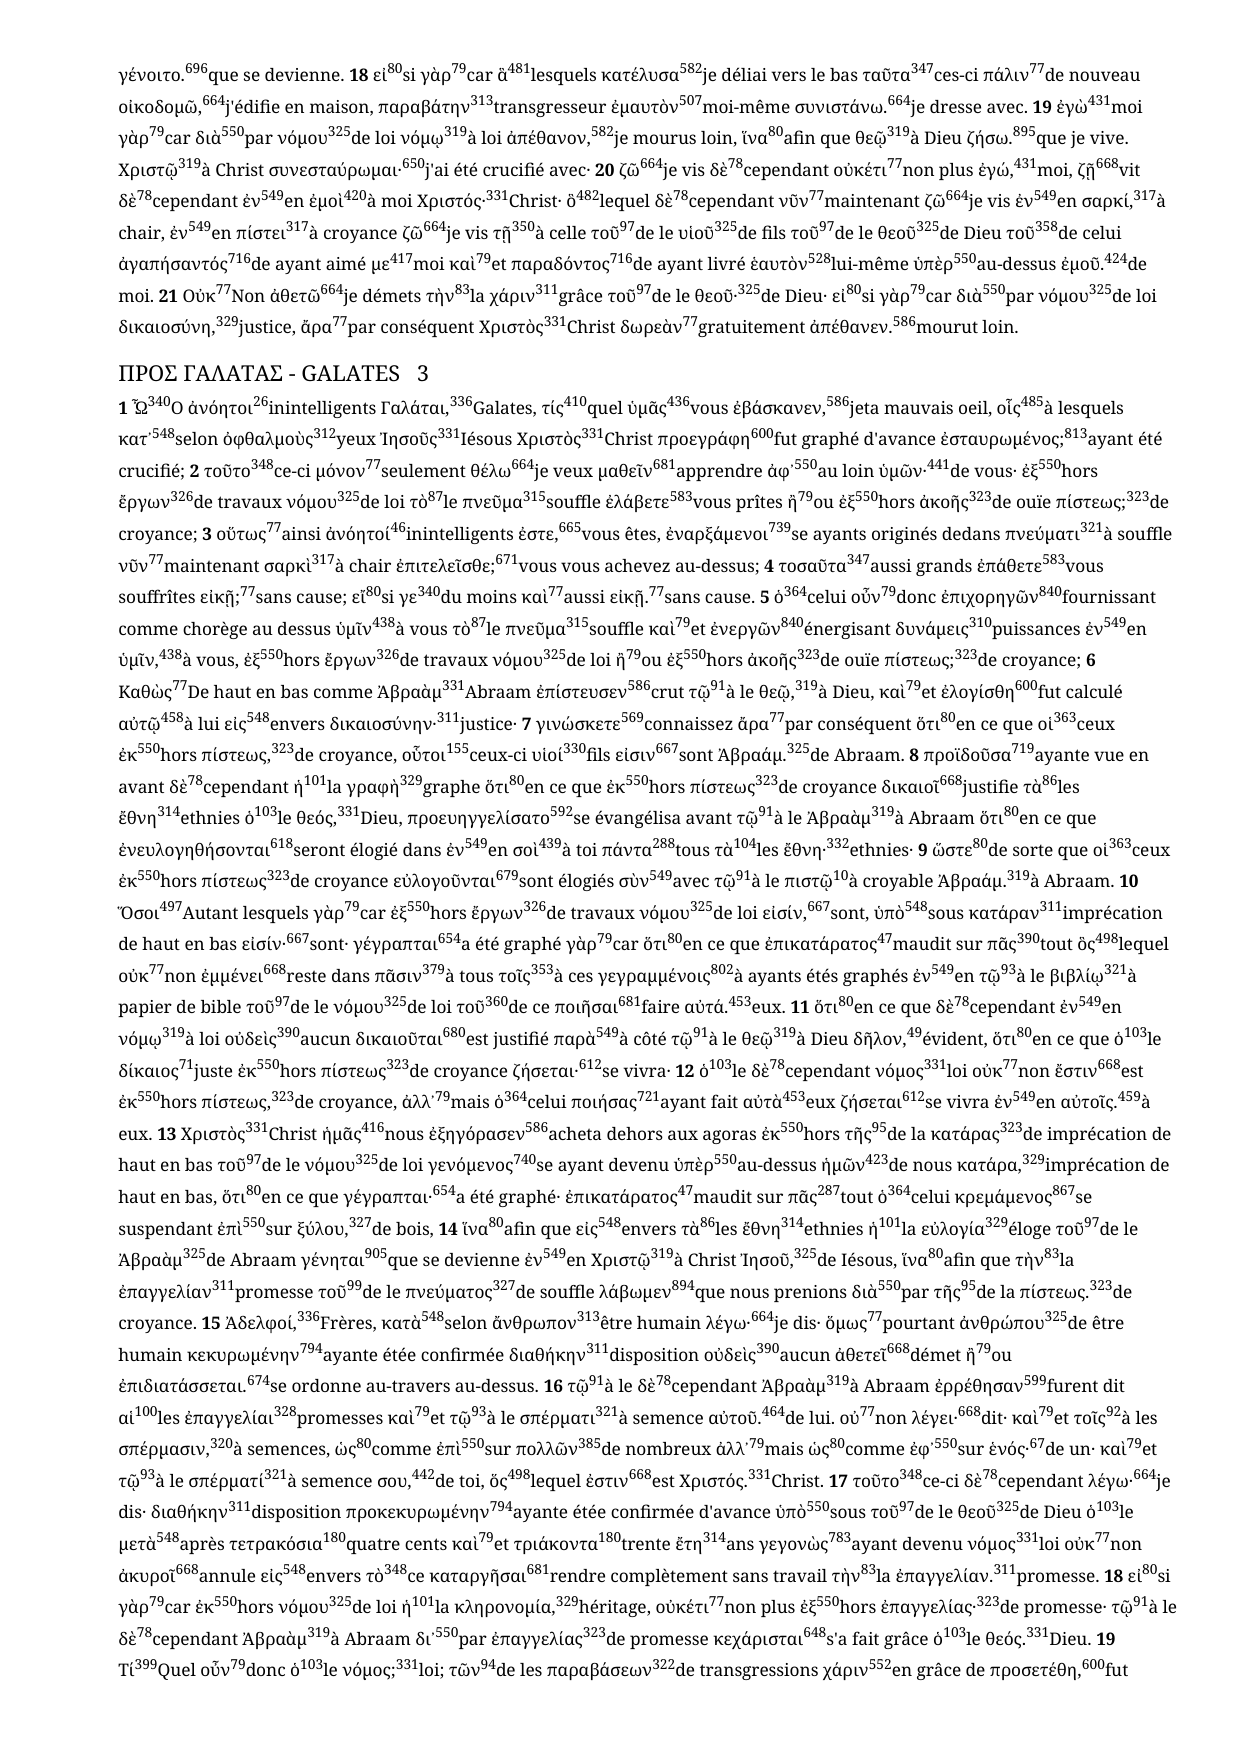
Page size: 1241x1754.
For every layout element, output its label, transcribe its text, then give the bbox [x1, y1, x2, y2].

text 1 Ἔπειτα77Ensuite διὰ550par δεκατεσσάρων192de quatorze ἐτῶν326de ans πάλιν77de nouveau ἀνέβην582je montai εἰς548envers Ἱεροσόλυμα314Ierosoluma μετὰ550avec Βαρναβᾶ325de Bar-Nabas συμπαραλαβὼν721ayant pris à côté avec καὶ77aussi Τίτον·313Titus· 2 ἀνέβην582je montai δὲ78cependant κατὰ548selon ἀποκάλυψιν·311découverte· καὶ79et ἀνεθέμην588je me posai de bas en haut αὐτοῖς457à eux τὸ87le εὐαγγέλιον315évangile ὃ482lequel κηρύσσω664j'annonce ἐν549en τοῖς92à les ἔθνεσιν,320à ethnies, κατ᾽548selon ἰδίαν544en propre δὲ78cependant τοῖς351à ceux δοκοῦσιν,827à estimants, μή80ne pas πως77en quelque manière εἰς548envers κενὸν55vide τρέχω917que je coure ἢ79ou ἔδραμον.582je courus. 3 ἀλλ᾽79mais οὐδὲ77non cependant Τίτος331Titus ὁ498celui σὺν549avec ἐμοί,420à moi, Ἕλλην331Hellèn ὤν,840étant, ἠναγκάσθη600fut contraint περιτμηθῆναι·683être circoncit· 4 διὰ548par le fait de δὲ78cependant τοὺς84les παρεισάκτους3introduits à côté ψευδαδέλφους,312faux frères, οἵτινες497lesquels des quelconques παρεισῆλθον585entrèrent à côté κατασκοπῆσαι681espionner τὴν83la ἐλευθερίαν311liberté ἡμῶν423de nous ἣν478laquelle ἔχομεν663nous avons ἐν549en Χριστῷ319à Christ Ἰησοῦ,319à Iésous, ἵνα80afin que ἡμᾶς416nous καταδουλώσουσιν,605asserviront de haut en bas, 5 οἷς485à lesquels οὐδὲ77non cependant πρὸς548vers ὥραν311heure εἴξαμεν581nous cédâmes τῇ89à la ὑποταγῇ,317à subordination, ἵνα80afin que ἡ101la ἀλήθεια329vérité τοῦ99de le εὐαγγελίου327de évangile διαμείνῃ899que reste constamment πρὸς548vers ὑμᾶς.436vous. 6 Ἀπὸ550Au loin δὲ78cependant τῶν357de ceux δοκούντων833de estimants εἶναί689être τι,375un quelconque, –935– ὁποῖοί409quels que ποτε77à un moment ἦσαν624étaient οὐδέν392aucun μοι420à moi διαφέρει·668diffère· πρόσωπον315face [ὁ]103[le] θεὸς331Dieu ἀνθρώπου325de être humain οὐ77non λαμβάνει668prend –935– ἐμοὶ420à moi γὰρ79car οἱ363ceux δοκοῦντες839estimants οὐδὲν375aucun προσανέθεντο,591se posèrent haut auprès, 7 ἀλλὰ79mais τοὐναντίον77au contraire ἰδόντες720ayants vus ὅτι80en ce que πεπίστευμαι650j'ai été cru τὸ87le εὐαγγέλιον315évangile τῆς95de la ἀκροβυστίας323de prépuce καθὼς77de haut en bas comme Πέτρος331Pierre τῆς95de la περιτομῆς,323de circoncision, 8 ὁ364celui γὰρ79car ἐνεργήσας721ayant énergisé Πέτρῳ319à Pierre εἰς548envers ἀποστολὴν311envoi τῆς95de la περιτομῆς323de circoncision ἐνήργησεν586énergisa καὶ77aussi ἐμοὶ420à moi εἰς548envers τὰ86les ἔθνη,314ethnies, 9 καὶ79et γνόντες720ayants connus τὴν83la χάριν311grâce τὴν344celle δοθεῖσάν742ayante étée donnée μοι,420à moi, Ἰάκωβος331Iakobos καὶ79et Κηφᾶς331Képhas καὶ79et Ἰωάννης,331Ioannes, οἱ363ceux δοκοῦντες839estimants στῦλοι330piliers εἶναι,689être, δεξιὰς50droites ἔδωκαν585donnèrent ἐμοὶ420à moi καὶ79et Βαρναβᾷ319à Bar-Nabas κοινωνίας,323de communion, ἵνα80afin que ἡμεῖς430nous εἰς548envers τὰ86les ἔθνη,314ethnies, αὐτοὶ468eux δὲ78cependant εἰς548envers τὴν83la περιτομήν·311circoncision· 10 μόνον77seulement τῶν96de les πτωχῶν64de pauvres ἵνα80afin que μνημονεύωμεν,916que nous souvenions, ὃ482lequel καὶ77aussi ἐσπούδασα582je fus en hâte αὐτὸ348même τοῦτο140ce-ci ποιῆσαι.681faire. 11 Ὅτε80Lorsque δὲ78cependant ἦλθεν586vint Κηφᾶς331Képhas εἰς548envers Ἀντιόχειαν,311Antioche, κατὰ548selon πρόσωπον315face αὐτῷ458à lui ἀντέστην,582je dressai contre, ὅτι80en ce que κατεγνωσμένος813ayant été connu de haut en bas ἦν.625était. 12 πρὸ550d'avant τοῦ360de ce γὰρ79car ἐλθεῖν681venir τινας372des quelconques ἀπὸ550au loin Ἰακώβου325de Iakobos μετὰ550avec τῶν98de les ἐθνῶν326de ethnies συνήσθιεν·625mangeait avec· ὅτε80lorsque δὲ78cependant ἦλθον,585vinrent, ὑπέστελλεν625soustrayait καὶ79et ἀφώριζεν625délimitait au loin ἑαυτὸν528lui-même φοβούμενος867se effrayant τοὺς345ceux ἐκ550hors περιτομῆς.323de circoncision. 13 καὶ79et συνυπεκρίθησαν599furent agi ensemble hypocritement αὐτῷ458à lui [καὶ]77[aussi] οἱ102les λοιποὶ389restants Ἰουδαῖοι,70Ioudaiens, ὥστε80de sorte que καὶ77aussi Βαρναβᾶς331Bar-Nabas συναπήχθη600fut emmené avec αὐτῶν463de eux τῇ89à la ὑποκρίσει.317à hypocrisie. 14 ἀλλ᾽79mais ὅτε80lorsque εἶδον582je vis ὅτι80en ce que οὐκ77non ὀρθοποδοῦσιν667marchent droit πρὸς548vers τὴν83la ἀλήθειαν311vérité τοῦ99de le εὐαγγελίου,327de évangile, εἶπον582je dis τῷ91à le Κηφᾷ319à Képhas ἔμπροσθεν552en devers πάντων·383de tous· εἰ80si σὺ448toi Ἰουδαῖος47Ioudaien ὑπάρχων840subsistant ἐθνικῶς77ethniquement καὶ79et οὐκ77non Ἰουδαϊκῶς77Ioudaiquement ζῇς,666tu vis, πῶς77comment? τὰ86les ἔθνη314ethnies ἀναγκάζεις666tu contrains ἰουδαΐζειν;689ioudaizer; 15 Ἡμεῖς430Nous φύσει317à nature Ἰουδαῖοι46Ioudaiens καὶ79et οὐκ77non ἐξ550hors ἐθνῶν326de ethnies ἁμαρτωλοί·46fauteurs· 16 εἰδότες782ayants sus [δὲ]78[cependant] ὅτι80en ce que οὐ77non δικαιοῦται680est justifié ἄνθρωπος331être humain ἐξ550hors ἔργων326de travaux νόμου325de loi ἐὰν80si le cas échéant μὴ77ne pas διὰ550par πίστεως323de croyance Ἰησοῦ325de Iésous Χριστοῦ,325de Christ, καὶ77aussi ἡμεῖς430nous εἰς548envers Χριστὸν313Christ Ἰησοῦν313Iésous ἐπιστεύσαμεν,581nous crûmes, ἵνα80afin que δικαιωθῶμεν906que nous soyons justifié ἐκ550hors πίστεως323de croyance Χριστοῦ325de Christ καὶ79et οὐκ77non ἐξ550hors ἔργων326de travaux νόμου,325de loi, ὅτι80en ce que ἐξ550hors ἔργων326de travaux νόμου325de loi οὐ77non δικαιωθήσεται619sera justifié πᾶσα285toute σάρξ.329chair. 17 εἰ80si δὲ78cependant ζητοῦντες839cherchants δικαιωθῆναι683être justifié ἐν549en Χριστῷ319à Christ εὑρέθημεν595nous fûmes trouvé καὶ77aussi αὐτοὶ512nous-mêmes ἁμαρτωλοί,70fauteurs, ἆρα80alors est-ce que Χριστὸς331Christ ἁμαρτίας323de faute διάκονος;331serviteur; μὴ77ne pas γένοιτο.696que se devienne. 18 εἰ80si γὰρ79car ἃ481lesquels κατέλυσα582je déliai vers le bas ταῦτα347ces-ci πάλιν77de nouveau οἰκοδομῶ,664j'édifie en maison, παραβάτην313transgresseur ἐμαυτὸν507moi-même συνιστάνω.664je dresse avec. 19 ἐγὼ431moi γὰρ79car διὰ550par νόμου325de loi νόμῳ319à loi ἀπέθανον,582je mourus loin, ἵνα80afin que θεῷ319à Dieu ζήσω.895que je vive. Χριστῷ319à Christ συνεσταύρωμαι·650j'ai été crucifié avec· 20 ζῶ664je vis δὲ78cependant οὐκέτι77non plus ἐγώ,431moi, ζῇ668vit δὲ78cependant ἐν549en ἐμοὶ420à moi Χριστός·331Christ· ὃ482lequel δὲ78cependant νῦν77maintenant ζῶ664je vis ἐν549en σαρκί,317à chair, ἐν549en πίστει317à croyance ζῶ664je vis τῇ350à celle τοῦ97de le υἱοῦ325de fils τοῦ97de le θεοῦ325de Dieu τοῦ358de celui ἀγαπήσαντός716de ayant aimé με417moi καὶ79et παραδόντος716de ayant livré ἑαυτὸν528lui-même ὑπὲρ550au-dessus ἐμοῦ.424de moi. 21 Οὐκ77Non ἀθετῶ664je démets τὴν83la χάριν311grâce τοῦ97de le θεοῦ·325de Dieu· εἰ80si γὰρ79car διὰ550par νόμου325de loi δικαιοσύνη,329justice, ἄρα77par conséquent Χριστὸς331Christ δωρεὰν77gratuitement ἀπέθανεν.586mourut loin. [118, 59, 1181, 339]
text 1 Ὦ340O ἀνόητοι26inintelligents Γαλάται,336Galates, τίς410quel ὑμᾶς436vous ἐβάσκανεν,586jeta mauvais oeil, οἷς485à lesquels κατ᾽548selon ὀφθαλμοὺς312yeux Ἰησοῦς331Iésous Χριστὸς331Christ προεγράφη600fut graphé d'avance ἐσταυρωμένος;813ayant été crucifié; 2 τοῦτο348ce-ci μόνον77seulement θέλω664je veux μαθεῖν681apprendre ἀφ᾽550au loin ὑμῶν·441de vous· ἐξ550hors ἔργων326de travaux νόμου325de loi τὸ87le πνεῦμα315souffle ἐλάβετε583vous prîtes ἢ79ou ἐξ550hors ἀκοῆς323de ouïe πίστεως;323de croyance; 3 οὕτως77ainsi ἀνόητοί46inintelligents ἐστε,665vous êtes, ἐναρξάμενοι739se ayants originés dedans πνεύματι321à souffle νῦν77maintenant σαρκὶ317à chair ἐπιτελεῖσθε;671vous vous achevez au-dessus; 4 τοσαῦτα347aussi grands ἐπάθετε583vous souffrîtes εἰκῇ;77sans cause; εἴ80si γε340du moins καὶ77aussi εἰκῇ.77sans cause. 5 ὁ364celui οὖν79donc ἐπιχορηγῶν840fournissant comme chorège au dessus ὑμῖν438à vous τὸ87le πνεῦμα315souffle καὶ79et ἐνεργῶν840énergisant δυνάμεις310puissances ἐν549en ὑμῖν,438à vous, ἐξ550hors ἔργων326de travaux νόμου325de loi ἢ79ou ἐξ550hors ἀκοῆς323de ouïe πίστεως;323de croyance; 6 Καθὼς77De haut en bas comme Ἀβραὰμ331Abraam ἐπίστευσεν586crut τῷ91à le θεῷ,319à Dieu, καὶ79et ἐλογίσθη600fut calculé αὐτῷ458à lui εἰς548envers δικαιοσύνην·311justice· 7 γινώσκετε569connaissez ἄρα77par conséquent ὅτι80en ce que οἱ363ceux ἐκ550hors πίστεως,323de croyance, οὗτοι155ceux-ci υἱοί330fils εἰσιν667sont Ἀβραάμ.325de Abraam. 8 προϊδοῦσα719ayante vue en avant δὲ78cependant ἡ101la γραφὴ329graphe ὅτι80en ce que ἐκ550hors πίστεως323de croyance δικαιοῖ668justifie τὰ86les ἔθνη314ethnies ὁ103le θεός,331Dieu, προευηγγελίσατο592se évangélisa avant τῷ91à le Ἀβραὰμ319à Abraam ὅτι80en ce que ἐνευλογηθήσονται618seront élogié dans ἐν549en σοὶ439à toi πάντα288tous τὰ104les ἔθνη·332ethnies· 9 ὥστε80de sorte que οἱ363ceux ἐκ550hors πίστεως323de croyance εὐλογοῦνται679sont élogiés σὺν549avec τῷ91à le πιστῷ10à croyable Ἀβραάμ.319à Abraam. 10 Ὅσοι497Autant lesquels γὰρ79car ἐξ550hors ἔργων326de travaux νόμου325de loi εἰσίν,667sont, ὑπὸ548sous κατάραν311imprécation de haut en bas εἰσίν·667sont· γέγραπται654a été graphé γὰρ79car ὅτι80en ce que ἐπικατάρατος47maudit sur πᾶς390tout ὃς498lequel οὐκ77non ἐμμένει668reste dans πᾶσιν379à tous τοῖς353à ces γεγραμμένοις802à ayants étés graphés ἐν549en τῷ93à le βιβλίῳ321à papier de bible τοῦ97de le νόμου325de loi τοῦ360de ce ποιῆσαι681faire αὐτά.453eux. 11 ὅτι80en ce que δὲ78cependant ἐν549en νόμῳ319à loi οὐδεὶς390aucun δικαιοῦται680est justifié παρὰ549à côté τῷ91à le θεῷ319à Dieu δῆλον,49évident, ὅτι80en ce que ὁ103le δίκαιος71juste ἐκ550hors πίστεως323de croyance ζήσεται·612se vivra· 12 ὁ103le δὲ78cependant νόμος331loi οὐκ77non ἔστιν668est ἐκ550hors πίστεως,323de croyance, ἀλλ᾽79mais ὁ364celui ποιήσας721ayant fait αὐτὰ453eux ζήσεται612se vivra ἐν549en αὐτοῖς.459à eux. 13 Χριστὸς331Christ ἡμᾶς416nous ἐξηγόρασεν586acheta dehors aux agoras ἐκ550hors τῆς95de la κατάρας323de imprécation de haut en bas τοῦ97de le νόμου325de loi γενόμενος740se ayant devenu ὑπὲρ550au-dessus ἡμῶν423de nous κατάρα,329imprécation de haut en bas, ὅτι80en ce que γέγραπται·654a été graphé· ἐπικατάρατος47maudit sur πᾶς287tout ὁ364celui κρεμάμενος867se suspendant ἐπὶ550sur ξύλου,327de bois, 14 ἵνα80afin que εἰς548envers τὰ86les ἔθνη314ethnies ἡ101la εὐλογία329éloge τοῦ97de le Ἀβραὰμ325de Abraam γένηται905que se devienne ἐν549en Χριστῷ319à Christ Ἰησοῦ,325de Iésous, ἵνα80afin que τὴν83la ἐπαγγελίαν311promesse τοῦ99de le πνεύματος327de souffle λάβωμεν894que nous prenions διὰ550par τῆς95de la πίστεως.323de croyance. 15 Ἀδελφοί,336Frères, κατὰ548selon ἄνθρωπον313être humain λέγω·664je dis· ὅμως77pourtant ἀνθρώπου325de être humain κεκυρωμένην794ayante étée confirmée διαθήκην311disposition οὐδεὶς390aucun ἀθετεῖ668démet ἢ79ou ἐπιδιατάσσεται.674se ordonne au-travers au-dessus. 16 τῷ91à le δὲ78cependant Ἀβραὰμ319à Abraam ἐρρέθησαν599furent dit αἱ100les ἐπαγγελίαι328promesses καὶ79et τῷ93à le σπέρματι321à semence αὐτοῦ.464de lui. οὐ77non λέγει·668dit· καὶ79et τοῖς92à les σπέρμασιν,320à semences, ὡς80comme ἐπὶ550sur πολλῶν385de nombreux ἀλλ᾽79mais ὡς80comme ἐφ᾽550sur ἑνός·67de un· καὶ79et τῷ93à le σπέρματί321à semence σου,442de toi, ὅς498lequel ἐστιν668est Χριστός.331Christ. 17 τοῦτο348ce-ci δὲ78cependant λέγω·664je dis· διαθήκην311disposition προκεκυρωμένην794ayante étée confirmée d'avance ὑπὸ550sous τοῦ97de le θεοῦ325de Dieu ὁ103le μετὰ548après τετρακόσια180quatre cents καὶ79et τριάκοντα180trente ἔτη314ans γεγονὼς783ayant devenu νόμος331loi οὐκ77non ἀκυροῖ668annule εἰς548envers τὸ348ce καταργῆσαι681rendre complètement sans travail τὴν83la ἐπαγγελίαν.311promesse. 18 εἰ80si γὰρ79car ἐκ550hors νόμου325de loi ἡ101la κληρονομία,329héritage, οὐκέτι77non plus ἐξ550hors ἐπαγγελίας·323de promesse· τῷ91à le δὲ78cependant Ἀβραὰμ319à Abraam δι᾽550par ἐπαγγελίας323de promesse κεχάρισται648s'a fait grâce ὁ103le θεός.331Dieu. 19 Τί399Quel οὖν79donc ὁ103le νόμος;331loi; τῶν94de les παραβάσεων322de transgressions χάριν552en grâce de προσετέθη,600fut apposé, ἄχρις80jusqu'à l'extrémité οὗ494de lequel ἔλθῃ899que vienne τὸ105le σπέρμα333semence ᾧ488à lequel ἐπήγγελται,654a été promis, διαταγεὶς760ayant été ordonné au-travers δι᾽550par ἀγγέλων324de messagers ἐν549en χειρὶ317à main μεσίτου.325de médiateur. 20 ὁ103le δὲ78cependant μεσίτης331médiateur ἑνὸς42de un οὐκ77non ἔστιν,668est, ὁ103le δὲ78cependant θεὸς331Dieu εἷς47un ἐστιν.668est. 21 ὁ103le οὖν79donc νόμος331loi κατὰ550contre τῶν94de les ἐπαγγελιῶν322de promesses [τοῦ97[de le θεοῦ];325de Dieu]; μὴ77ne pas γένοιτο.696que se devienne. εἰ80si γὰρ79car ἐδόθη600fut donné νόμος331loi ὁ364celui δυνάμενος867se pouvant ζῳοποιῆσαι,681faire être vivant, ὄντως77réellement ἐν549en νόμῳ319à loi ἂν340le cas échéant ἦν625était ἡ101la δικαιοσύνη·329justice· 22 ἀλλὰ79mais συνέκλεισεν586ferma à clef ensemble ἡ101la γραφὴ329graphe τὰ347ces πάντα270tous ὑπὸ548sous ἁμαρτίαν,311faute, ἵνα80afin que ἡ101la ἐπαγγελία329promesse ἐκ550hors πίστεως323de croyance Ἰησοῦ325de Iésous Χριστοῦ325de Christ δοθῇ911que soit donné τοῖς351à ceux πιστεύουσιν.827à croyants. 23 Πρὸ550D'avant τοῦ360de ce δὲ78cependant ἐλθεῖν681venir τὴν83la πίστιν311croyance ὑπὸ548sous νόμον313loi ἐφρουρούμεθα632nous étions regardé au-devant συγκλειόμενοι890étants fermés à clef ensemble εἰς548envers τὴν83la μέλλουσαν820imminante πίστιν311croyance ἀποκαλυφθῆναι,683être découvert, 24 ὥστε80de sorte que ὁ103le νόμος331loi παιδαγωγὸς331pédagogue ἡμῶν423de nous γέγονεν642a devenu εἰς548envers Χριστόν,313Christ, ἵνα80afin que ἐκ550hors πίστεως323de croyance δικαιωθῶμεν·906que nous soyons justifié· 25 ἐλθούσης714de ayante venue δὲ78cependant τῆς95de la πίστεως323de croyance οὐκέτι77non plus ὑπὸ548sous παιδαγωγόν313pédagogue ἐσμεν.663nous sommes. 26 Πάντες286Tous γὰρ79car υἱοὶ330fils θεοῦ325de Dieu ἐστε665vous êtes διὰ550par τῆς95de la πίστεως323de croyance ἐν549en Χριστῷ319à Christ Ἰησοῦ·319à Iésous· 27 ὅσοι497autant lesquels γὰρ79car εἰς548envers Χριστὸν313Christ ἐβαπτίσθητε,597vous fûtes baptisé, Χριστὸν313Christ ἐνεδύσασθε.589vous vous envêtîtes. 28 οὐκ77non ἔνι668a dans Ἰουδαῖος71Ioudaien οὐδὲ79non cependant Ἕλλην,331Hellèn, οὐκ77non ἔνι668a dans δοῦλος331mâle esclave οὐδὲ79non cependant ἐλεύθερος,71libre, οὐκ77non ἔνι668a dans ἄρσεν73mâle καὶ79et θῆλυ·73femelle· πάντες389tous γὰρ79car ὑμεῖς447vous εἷς47un ἐστε665vous êtes ἐν549en Χριστῷ319à Christ Ἰησοῦ.319à Iésous. 29 εἰ80si δὲ78cependant ὑμεῖς447vous Χριστοῦ,325de Christ, ἄρα77par conséquent τοῦ97de le Ἀβραὰμ325de Abraam σπέρμα333semence ἐστέ,665vous êtes, κατ᾽548selon ἐπαγγελίαν311promesse κληρονόμοι.330héritiers. [118, 392, 1181, 1682]
text ΠΡΟΣ ΓΑΛΑΤΑΣ - GALATES 3 [118, 358, 1181, 387]
